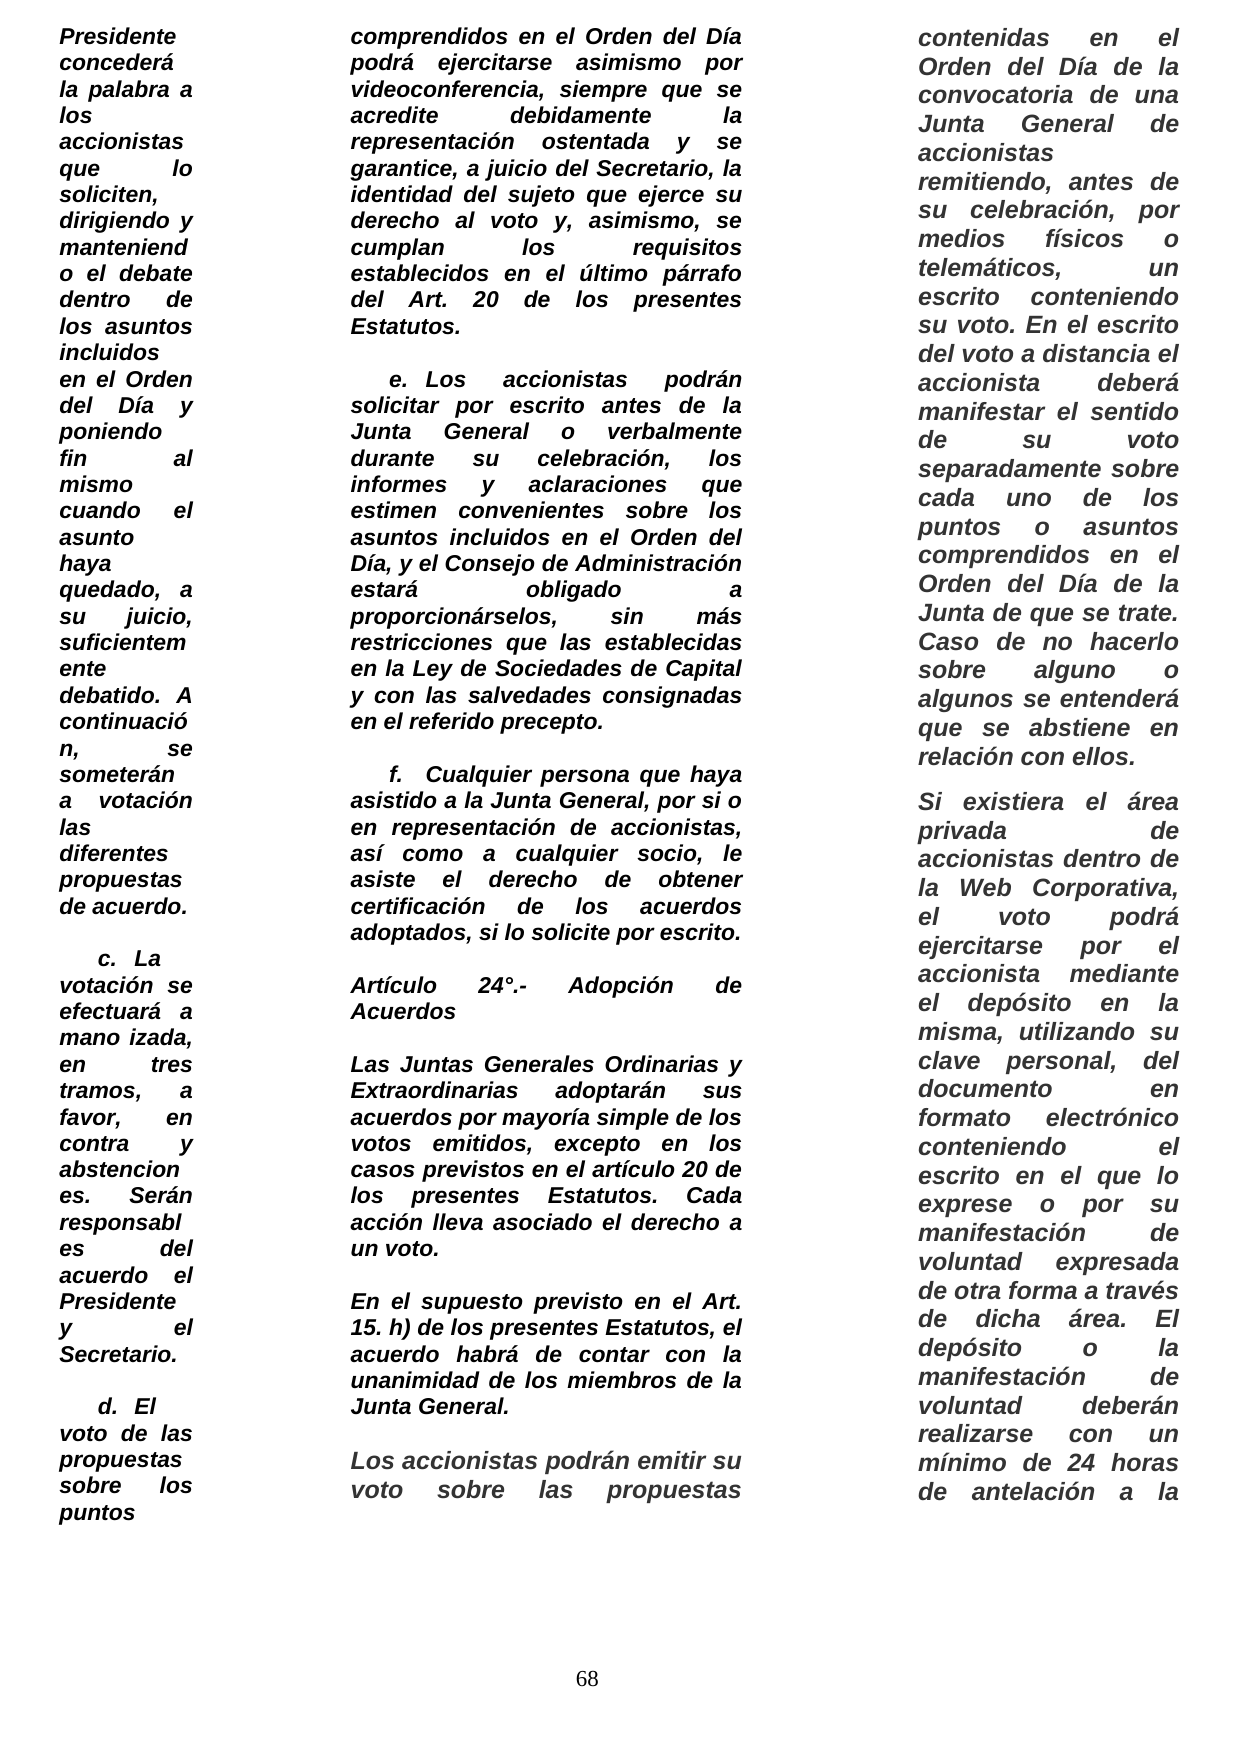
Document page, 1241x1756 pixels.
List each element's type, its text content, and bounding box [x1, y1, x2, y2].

text contenidas en el Orden del Día de la convocatoria de una Junta General de accionistas remitiendo, antes de su celebración, por medios físicos o telemáticos, un escrito conteniendo su voto. En el escrito del voto a distancia el accionista deberá manifestar el sentido de su voto separadamente sobre cada uno de los puntos o asuntos comprendidos en el Orden del Día de la Junta de que se trate. Caso de no hacerlo sobre alguno o algunos se entenderá que se abstiene en relación con ellos. [918, 23, 1182, 770]
text Las Juntas Generales Ordinarias y Extraordinarias adoptarán sus acuerdos por mayoría simple de los votos emitidos, excepto en los casos previstos en el artículo 20 de los presentes Estatutos. Cada acción lleva asociado el derecho a un voto. [350, 1051, 744, 1262]
list Presidente concederá la palabra a los accionistas que lo soliciten, dirigiendo y manteniendo el debate dentro de los asuntos incluidos en el Orden del Día y poniendo fin al mismo cuando el asunto haya quedado, a su juicio, suficientemente debatido. A continuación, se someterán a votación las diferentes propuestas de acuerdo. [59, 23, 195, 919]
text Artículo 24°.- Adopción de Acuerdos [350, 972, 744, 1024]
text En el supuesto previsto en el Art. 15. h) de los presentes Estatutos, el acuerdo habrá de contar con la unanimidad de los miembros de la Junta General. [350, 1288, 744, 1420]
list Cualquier persona que haya asistido a la Junta General, por si o en representación de accionistas, así como a cualquier socio, le asiste el derecho de obtener certificación de los acuerdos adoptados, si lo solicite por escrito. [350, 761, 744, 945]
list comprendidos en el Orden del Día podrá ejercitarse asimismo por videoconferencia, siempre que se acredite debidamente la representación ostentada y se garantice, a juicio del Secretario, la identidad del sujeto que ejerce su derecho al voto y, asimismo, se cumplan los requisitos establecidos en el último párrafo del Art. 20 de los presentes Estatutos. [350, 23, 744, 339]
text Los accionistas podrán emitir su voto sobre las propuestas [350, 1446, 744, 1503]
list El voto de las propuestas sobre los puntos [59, 1393, 195, 1525]
list La votación se efectuará a mano izada, en tres tramos, a favor, en contra y abstenciones. Serán responsables del acuerdo el Presidente y el Secretario. [59, 945, 195, 1367]
text Si existiera el área privada de accionistas dentro de la Web Corporativa, el voto podrá ejercitarse por el accionista mediante el depósito en la misma, utilizando su clave personal, del documento en formato electrónico conteniendo el escrito en el que lo exprese o por su manifestación de voluntad expresada de otra forma a través de dicha área. El depósito o la manifestación de voluntad deberán realizarse con un mínimo de 24 horas de antelación a la [918, 787, 1182, 1506]
list Los accionistas podrán solicitar por escrito antes de la Junta General o verbalmente durante su celebración, los informes y aclaraciones que estimen convenientes sobre los asuntos incluidos en el Orden del Día, y el Consejo de Administración estará obligado a proporcionárselos, sin más restricciones que las establecidas en la Ley de Sociedades de Capital y con las salvedades consignadas en el referido precepto. [350, 366, 744, 734]
